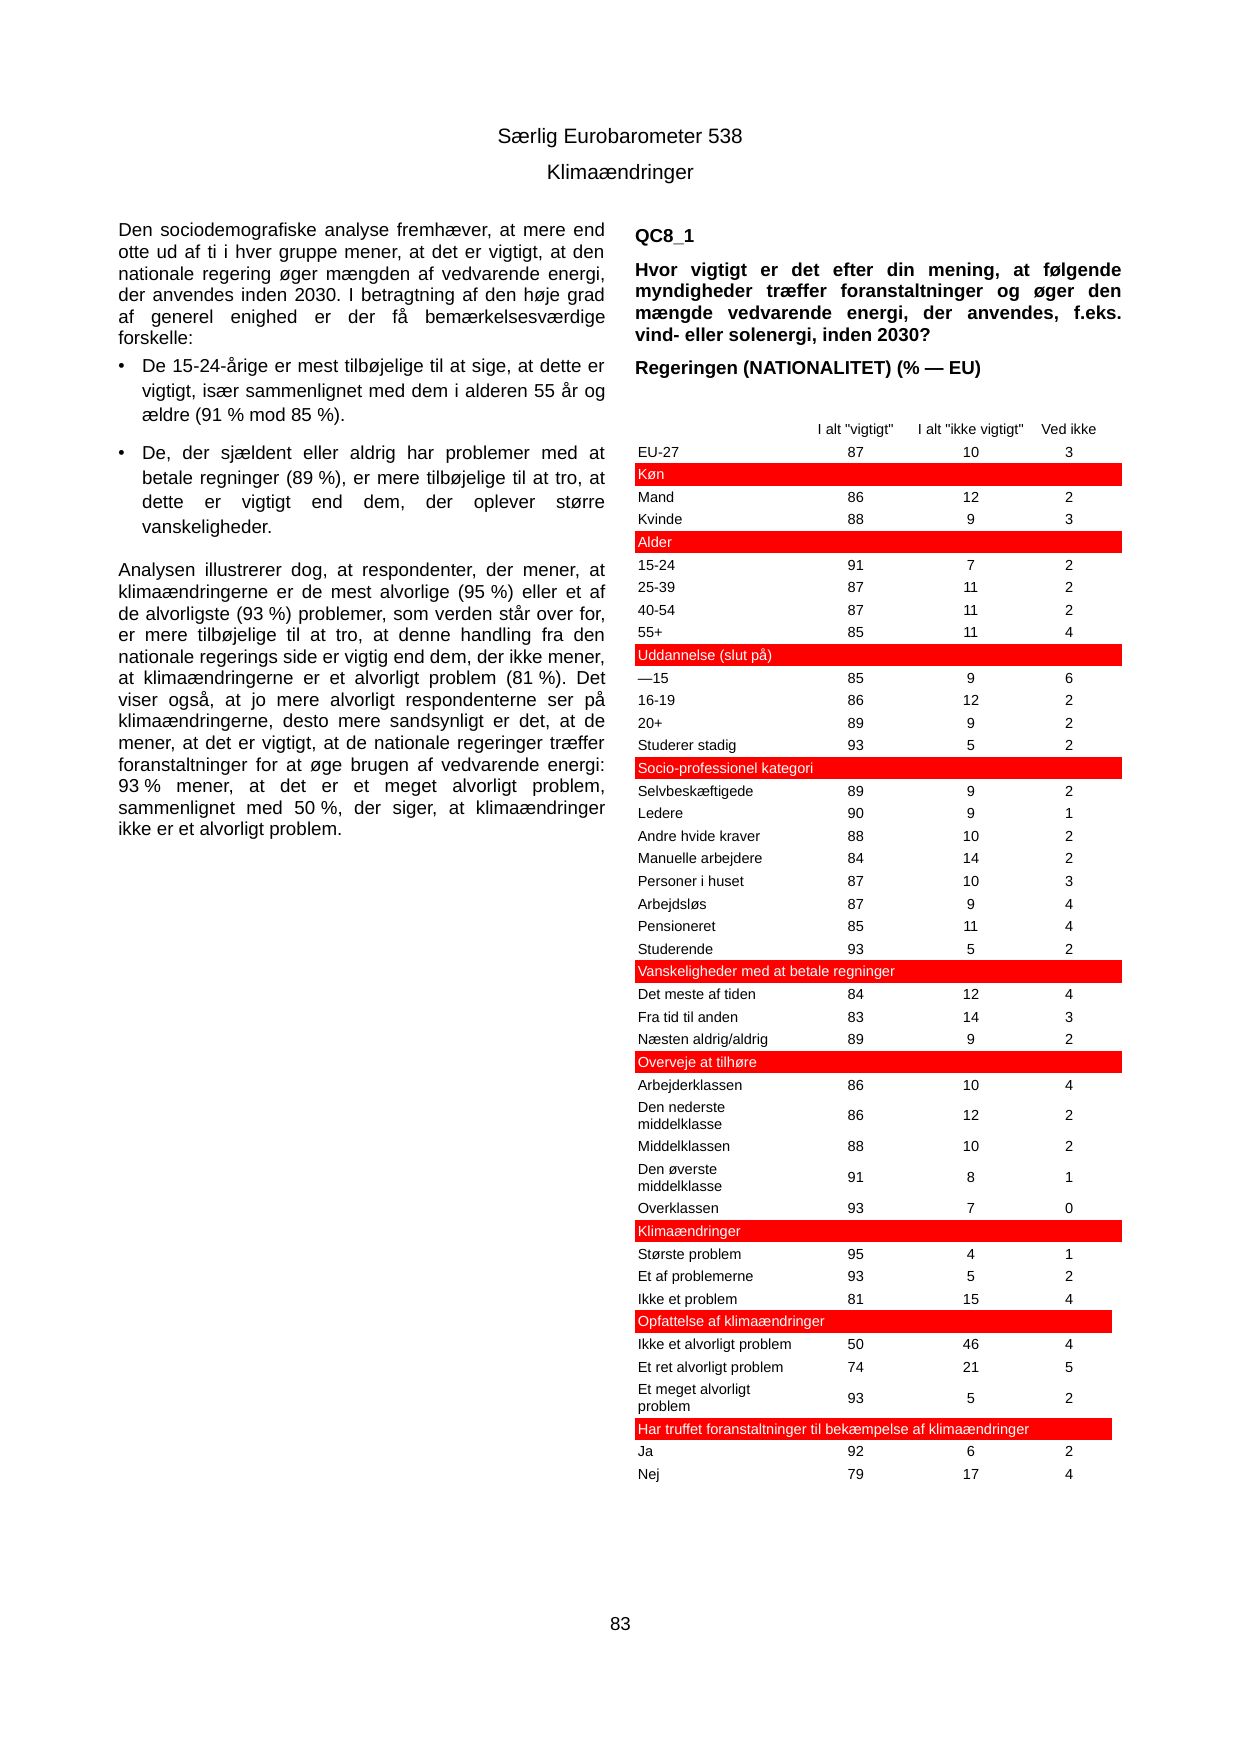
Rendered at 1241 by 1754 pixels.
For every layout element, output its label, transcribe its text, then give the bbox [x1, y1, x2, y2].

table_cell 10 [913, 1073, 1029, 1096]
table_cell Næsten aldrig/aldrig [635, 1028, 798, 1051]
table_cell 8 [913, 1158, 1029, 1197]
table_cell [1109, 440, 1122, 463]
table_cell 3 [1029, 870, 1108, 892]
table_cell [1112, 1418, 1122, 1440]
table_cell 84 [799, 983, 912, 1005]
table_cell Et af problemerne [635, 1265, 798, 1288]
table_cell 89 [799, 712, 912, 734]
table_cell 83 [799, 1005, 912, 1028]
table_cell 90 [799, 802, 912, 824]
table_cell [1109, 870, 1122, 892]
table_cell 93 [799, 1197, 912, 1220]
table_cell [1109, 508, 1122, 531]
table_cell 10 [913, 1135, 1029, 1158]
table_cell Et meget alvorligt problem [635, 1378, 798, 1417]
table_cell Det meste af tiden [635, 983, 798, 1005]
table_cell 85 [799, 666, 912, 689]
table_cell 2 [1029, 779, 1108, 802]
table_cell [1109, 1243, 1122, 1265]
table_cell 87 [799, 576, 912, 598]
table_cell [1109, 915, 1122, 938]
table_cell 2 [1029, 825, 1108, 847]
table_cell Pensioneret [635, 915, 798, 938]
table_cell [1109, 983, 1122, 1005]
table_cell [1109, 689, 1122, 712]
table_cell [1109, 1005, 1122, 1028]
table_cell Arbejdsløs [635, 893, 798, 915]
table_cell 91 [799, 1158, 912, 1197]
table_cell 55+ [635, 621, 798, 644]
table_cell 95 [799, 1243, 912, 1265]
table_cell 12 [913, 1096, 1029, 1135]
table_cell [1109, 779, 1122, 802]
table_cell 10 [913, 870, 1029, 892]
table_cell 86 [799, 689, 912, 712]
table_cell [1109, 1135, 1122, 1158]
table_header [1109, 418, 1122, 440]
table_cell [1109, 1096, 1122, 1135]
table_cell 10 [913, 825, 1029, 847]
table_cell [1109, 666, 1122, 689]
table_cell 10 [913, 440, 1029, 463]
table_cell 4 [1029, 621, 1108, 644]
table_cell Fra tid til anden [635, 1005, 798, 1028]
table_cell [1109, 1028, 1122, 1051]
table_cell 2 [1029, 1096, 1108, 1135]
table_cell Nej [635, 1463, 798, 1485]
table_cell 87 [799, 893, 912, 915]
text Analysen illustrerer dog, at respondenter, der mener, at klimaændringerne er de mest alvorlige (95 %) eller et af de alvorligste (93 %) problemer, som verden står over for, er mere tilbøjelige til at tro, at denne handling fra den nationale regerings side er vigtig end dem, der ikke mener, at klimaændringerne er et alvorligt problem (81 %). Det viser også, at jo mere alvorligt respondenterne ser på klimaændringerne, desto mere sandsynligt er det, at de mener, at det er vigtigt, at de nationale regeringer træffer foranstaltninger for at øge brugen af vedvarende energi: 93 % mener, at det er et meget alvorligt problem, sammenlignet med 50 %, der siger, at klimaændringer ikke er et alvorligt problem. [118, 559, 605, 839]
table_cell 6 [1029, 666, 1108, 689]
table_cell Middelklassen [635, 1135, 798, 1158]
table_cell Den øverste middelklasse [635, 1158, 798, 1197]
table_cell 81 [799, 1288, 912, 1310]
table_cell 9 [913, 508, 1029, 531]
table_cell 89 [799, 779, 912, 802]
table_cell [1109, 802, 1122, 824]
table_cell 11 [913, 621, 1029, 644]
table_cell 1 [1029, 1158, 1108, 1197]
table_cell Andre hvide kraver [635, 825, 798, 847]
list De, der sjældent eller aldrig har problemer med at betale regninger (89 %), er mere tilbøjelige til at tro, at dette er vigtigt end dem, der oplever større vanskeligheder. [118, 442, 605, 538]
table_cell 2 [1029, 576, 1108, 598]
table_cell [1109, 1463, 1122, 1485]
table_cell [1109, 1265, 1122, 1288]
table_cell 2 [1029, 1135, 1108, 1158]
table_cell 2 [1029, 938, 1108, 960]
text Regeringen (NATIONALITET) (% — EU) [635, 357, 1122, 378]
table_cell 11 [913, 599, 1029, 621]
table_cell 4 [913, 1243, 1029, 1265]
table_cell 40-54 [635, 599, 798, 621]
table_cell 87 [799, 599, 912, 621]
table_cell 12 [913, 486, 1029, 508]
table_cell 74 [799, 1355, 912, 1378]
table_header [635, 418, 798, 440]
table_cell 21 [913, 1355, 1029, 1378]
table_cell Mand [635, 486, 798, 508]
table_cell 25-39 [635, 576, 798, 598]
table_cell 46 [913, 1333, 1029, 1355]
table_cell 93 [799, 1378, 912, 1417]
table_cell 4 [1029, 1333, 1108, 1355]
table_cell 86 [799, 1096, 912, 1135]
table_cell 0 [1029, 1197, 1108, 1220]
table_cell 5 [1029, 1355, 1108, 1378]
table_cell [1109, 486, 1122, 508]
table_header I alt "ikke vigtigt" [913, 418, 1029, 440]
table_cell [1109, 893, 1122, 915]
table_cell 3 [1029, 1005, 1108, 1028]
table_cell Overveje at tilhøre [635, 1051, 1122, 1073]
table_header Ved ikke [1029, 418, 1108, 440]
table_cell 93 [799, 734, 912, 757]
table_cell [1109, 712, 1122, 734]
table_cell Uddannelse (slut på) [635, 644, 1122, 666]
table_cell 7 [913, 1197, 1029, 1220]
table_cell 88 [799, 1135, 912, 1158]
table_cell 2 [1029, 712, 1108, 734]
table_cell 89 [799, 1028, 912, 1051]
table_cell Har truffet foranstaltninger til bekæmpelse af klimaændringer [635, 1418, 1112, 1440]
text Hvor vigtigt er det efter din mening, at følgende myndigheder træffer foranstaltninger og øger den mængde vedvarende energi, der anvendes, f.eks. vind- eller solenergi, inden 2030? [635, 259, 1122, 345]
table_cell 4 [1029, 915, 1108, 938]
table_cell 2 [1029, 1440, 1108, 1463]
table_cell Ikke et alvorligt problem [635, 1333, 798, 1355]
table_cell [1109, 1378, 1122, 1417]
table_cell [1109, 1073, 1122, 1096]
table_cell Ikke et problem [635, 1288, 798, 1310]
table_cell 14 [913, 847, 1029, 870]
table_cell 15-24 [635, 553, 798, 576]
table_cell 2 [1029, 1378, 1108, 1417]
table_cell 11 [913, 576, 1029, 598]
table_cell 2 [1029, 734, 1108, 757]
table_cell 9 [913, 712, 1029, 734]
table_cell 1 [1029, 802, 1108, 824]
table_cell [1109, 1440, 1122, 1463]
table_cell [1112, 1310, 1122, 1333]
table_cell [1109, 1288, 1122, 1310]
table_cell 9 [913, 779, 1029, 802]
table_cell 20+ [635, 712, 798, 734]
table_cell 17 [913, 1463, 1029, 1485]
table_cell Klimaændringer [635, 1220, 1122, 1242]
table_cell [1109, 1158, 1122, 1197]
table_cell 2 [1029, 599, 1108, 621]
table_cell 4 [1029, 1073, 1108, 1096]
table_cell Ledere [635, 802, 798, 824]
table_cell 9 [913, 666, 1029, 689]
table_cell Selvbeskæftigede [635, 779, 798, 802]
table_cell 2 [1029, 847, 1108, 870]
table_cell 7 [913, 553, 1029, 576]
table_cell 2 [1029, 486, 1108, 508]
table_cell 85 [799, 621, 912, 644]
table_cell 6 [913, 1440, 1029, 1463]
table_cell 93 [799, 938, 912, 960]
text QC8_1 [635, 225, 1122, 247]
table_cell [1109, 847, 1122, 870]
table_cell Overklassen [635, 1197, 798, 1220]
table_cell [1109, 576, 1122, 598]
table_cell Vanskeligheder med at betale regninger [635, 960, 1122, 983]
table_cell Manuelle arbejdere [635, 847, 798, 870]
table_cell Køn [635, 463, 1122, 486]
table_cell Socio-professionel kategori [635, 757, 1122, 779]
table_cell 5 [913, 734, 1029, 757]
table_cell 87 [799, 870, 912, 892]
table_cell 5 [913, 1265, 1029, 1288]
table_cell [1109, 734, 1122, 757]
table_cell 88 [799, 508, 912, 531]
table_cell 85 [799, 915, 912, 938]
table_cell Alder [635, 531, 1122, 553]
table_cell 84 [799, 847, 912, 870]
table_cell Studerende [635, 938, 798, 960]
table_cell 93 [799, 1265, 912, 1288]
table_cell [1109, 1333, 1122, 1355]
table_cell 79 [799, 1463, 912, 1485]
table_cell 1 [1029, 1243, 1108, 1265]
table_cell 86 [799, 486, 912, 508]
table_cell 87 [799, 440, 912, 463]
table_cell Kvinde [635, 508, 798, 531]
table_cell 50 [799, 1333, 912, 1355]
table_cell 16-19 [635, 689, 798, 712]
table_cell 2 [1029, 553, 1108, 576]
table_cell 5 [913, 1378, 1029, 1417]
table_cell [1109, 1355, 1122, 1378]
table_cell 3 [1029, 508, 1108, 531]
table_cell 2 [1029, 689, 1108, 712]
table_cell [1109, 621, 1122, 644]
table_cell Opfattelse af klimaændringer [635, 1310, 1112, 1333]
table_cell 88 [799, 825, 912, 847]
table_cell Arbejderklassen [635, 1073, 798, 1096]
list De 15-24-årige er mest tilbøjelige til at sige, at dette er vigtigt, især sammenlignet med dem i alderen 55 år og ældre (91 % mod 85 %). [118, 354, 605, 426]
table_cell Personer i huset [635, 870, 798, 892]
table_header I alt "vigtigt" [799, 418, 912, 440]
table_cell 3 [1029, 440, 1108, 463]
table_cell 4 [1029, 893, 1108, 915]
table_cell Et ret alvorligt problem [635, 1355, 798, 1378]
table_cell 9 [913, 802, 1029, 824]
table_cell [1109, 599, 1122, 621]
table_cell Største problem [635, 1243, 798, 1265]
table_cell 5 [913, 938, 1029, 960]
table_cell 4 [1029, 1288, 1108, 1310]
table_cell [1109, 825, 1122, 847]
table_cell Den nederste middelklasse [635, 1096, 798, 1135]
table_cell 12 [913, 983, 1029, 1005]
table_cell 14 [913, 1005, 1029, 1028]
table_cell 12 [913, 689, 1029, 712]
table_cell 91 [799, 553, 912, 576]
table_cell [1109, 938, 1122, 960]
table_cell [1109, 1197, 1122, 1220]
table_cell EU-27 [635, 440, 798, 463]
table_cell 92 [799, 1440, 912, 1463]
table_cell 11 [913, 915, 1029, 938]
table_cell Studerer stadig [635, 734, 798, 757]
table_cell 86 [799, 1073, 912, 1096]
text Den sociodemografiske analyse fremhæver, at mere end otte ud af ti i hver gruppe mener, at det er vigtigt, at den nationale regering øger mængden af vedvarende energi, der anvendes inden 2030. I betragtning af den høje grad af generel enighed er der få bemærkelsesværdige forskelle: [118, 219, 605, 349]
table_cell [1109, 553, 1122, 576]
table_cell 9 [913, 1028, 1029, 1051]
table_cell Ja [635, 1440, 798, 1463]
table_cell 4 [1029, 1463, 1108, 1485]
table_cell —15 [635, 666, 798, 689]
table_cell 9 [913, 893, 1029, 915]
table_cell 2 [1029, 1265, 1108, 1288]
table_cell 15 [913, 1288, 1029, 1310]
table_cell 2 [1029, 1028, 1108, 1051]
table_cell 4 [1029, 983, 1108, 1005]
